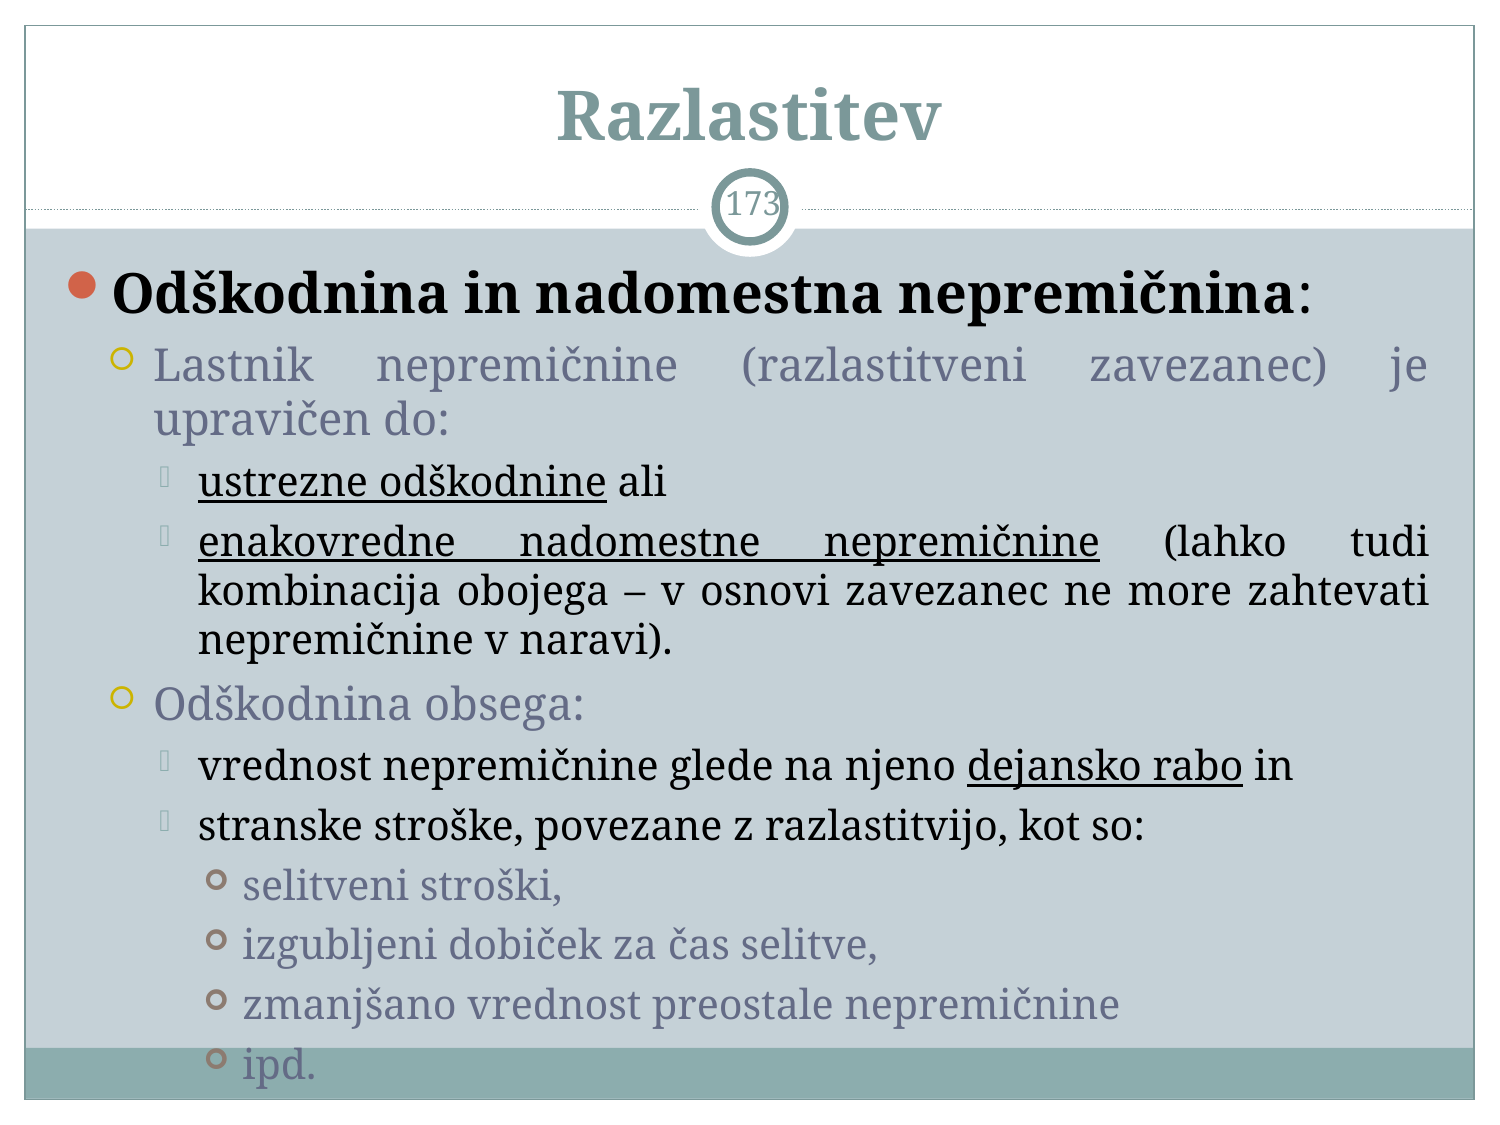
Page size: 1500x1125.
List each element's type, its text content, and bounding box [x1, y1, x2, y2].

text_box [715, 168, 791, 241]
list Odškodnina in nadomestna nepremičnina: Lastnik nepremičnine (razlastitveni zavezanec) je upravičen do: ustrezne odškodnine ali enakovredne nadomestne nepremičnine (lahko tudi kombinacija obojega – v osnovi zavezanec ne more zahtevati nepremičnine v naravi). Odškodnina obsega: vrednost nepremičnine glede na njeno dejansko rabo in stranske stroške, povezane z razlastitvijo, kot so: selitveni stroški, izgubljeni dobiček za čas selitve, zmanjšano vrednost preostale nepremičnine ipd. [49, 250, 1445, 1001]
title Razlastitev [49, 37, 1450, 162]
